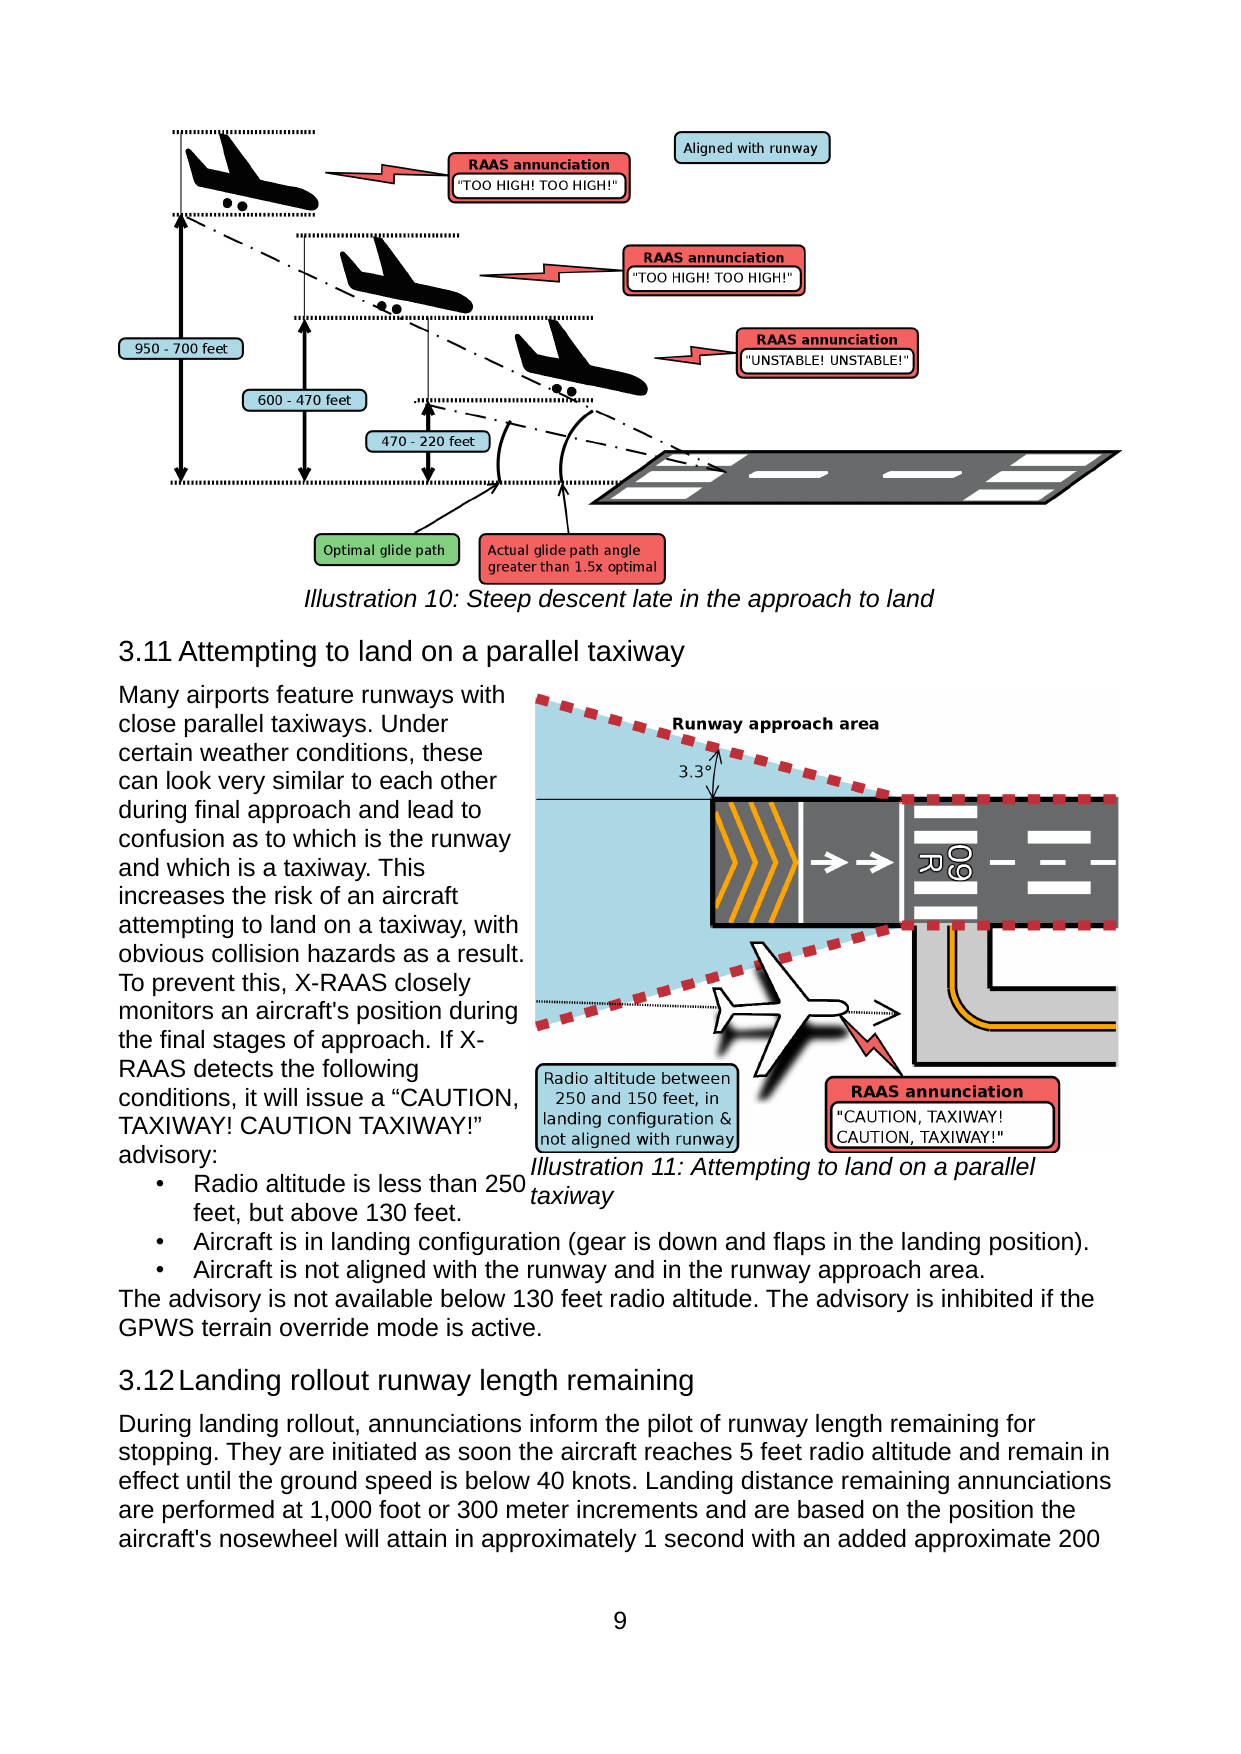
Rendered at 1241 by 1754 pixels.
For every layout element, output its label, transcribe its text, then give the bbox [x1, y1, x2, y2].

list Aircraft is in landing configuration (gear is down and flaps in the landing position). [156, 1226, 1122, 1255]
subtitle Attempting to land on a parallel taxiway [118, 634, 1122, 668]
text To prevent this, X-RAAS closely monitors an aircraft's position during the final stages of approach. If X-RAAS detects the following conditions, it will issue a “CAUTION, TAXIWAY! CAUTION TAXIWAY!” advisory: [118, 968, 530, 1169]
text The advisory is not available below 130 feet radio altitude. The advisory is inhibited if the GPWS terrain override mode is active. [118, 1284, 1122, 1342]
picture [530, 692, 1120, 1153]
text During landing rollout, annunciations inform the pilot of runway length remaining for stopping. They are initiated as soon the aircraft reaches 5 feet radio altitude and remain in effect until the ground speed is below 40 knots. Landing distance remaining annunciations are performed at 1,000 foot or 300 meter increments and are based on the position the aircraft's nosewheel will attain in approximately 1 second with an added approximate 200 [118, 1408, 1122, 1552]
list Radio altitude is less than 250 feet, but above 130 feet. [156, 1169, 1122, 1226]
subtitle Landing rollout runway length remaining [118, 1362, 1122, 1396]
text Many airports feature runways with close parallel taxiways. Under certain weather conditions, these can look very similar to each other during final approach and lead to confusion as to which is the runway and which is a taxiway. This increases the risk of an aircraft attempting to land on a taxiway, with obvious collision hazards as a result. [118, 680, 1122, 968]
text Illustration 10: Steep descent late in the approach to land [118, 585, 1122, 613]
text Illustration 11: Attempting to land on a parallel taxiway [530, 1153, 1119, 1210]
picture [118, 130, 1123, 585]
list Aircraft is not aligned with the runway and in the runway approach area. [156, 1255, 1122, 1284]
